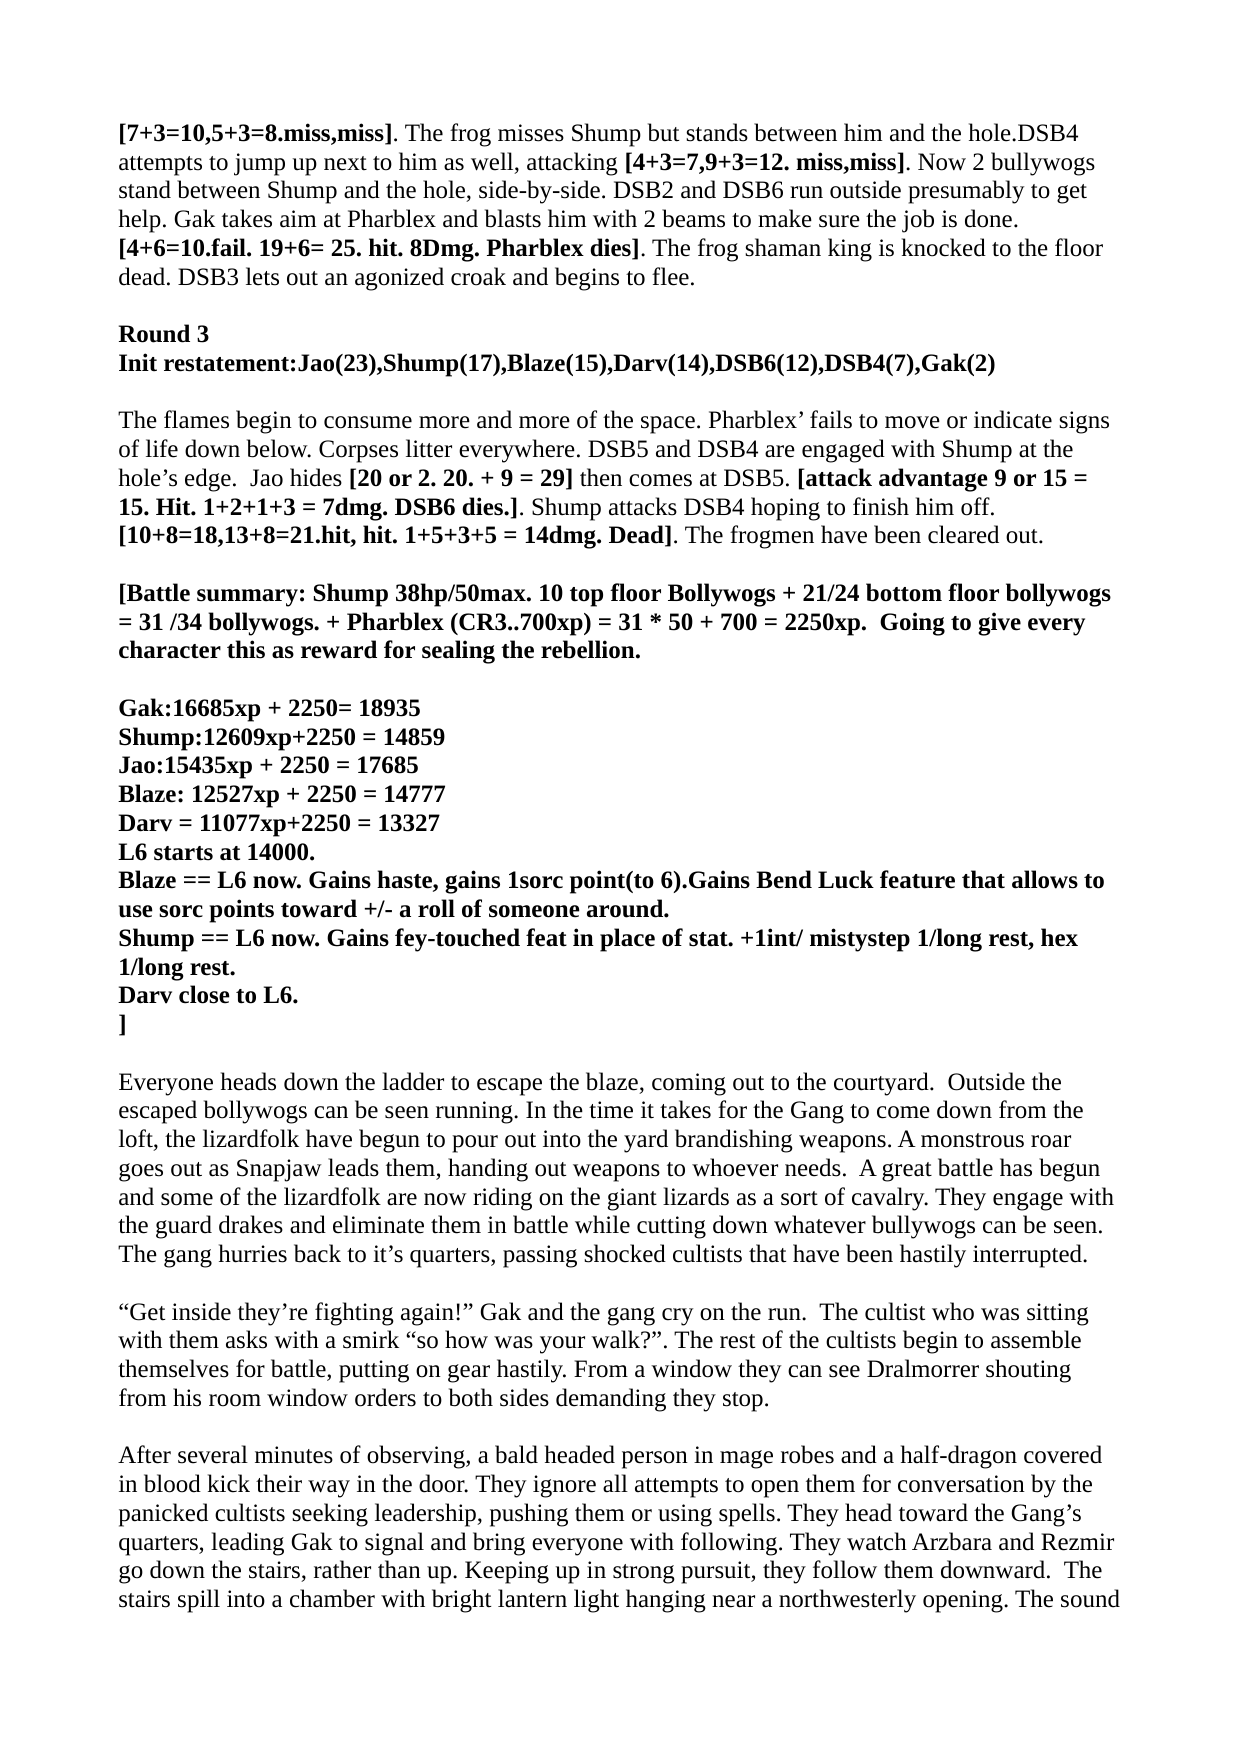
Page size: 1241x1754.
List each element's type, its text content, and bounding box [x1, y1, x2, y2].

text Darv close to L6. [118, 981, 1122, 1009]
text The flames begin to consume more and more of the space. Pharblex’ fails to move or indicate signs of life down below. Corpses litter everywhere. DSB5 and DSB4 are engaged with Shump at the hole’s edge. Jao hides [20 or 2. 20. + 9 = 29] then comes at DSB5. [attack advantage 9 or 15 = 15. Hit. 1+2+1+3 = 7dmg. DSB6 dies.]. Shump attacks DSB4 hoping to finish him off. [10+8=18,13+8=21.hit, hit. 1+5+3+5 = 14dmg. Dead]. The frogmen have been cleared out. [118, 406, 1122, 549]
text ] [118, 1009, 1122, 1038]
text Init restatement:Jao(23),Shump(17),Blaze(15),Darv(14),DSB6(12),DSB4(7),Gak(2) [118, 348, 1122, 377]
text Everyone heads down the ladder to escape the blaze, coming out to the courtyard. Outside the escaped bollywogs can be seen running. In the time it takes for the Gang to come down from the loft, the lizardfolk have begun to pour out into the yard brandishing weapons. A monstrous roar goes out as Snapjaw leads them, handing out weapons to whoever needs. A great battle has begun and some of the lizardfolk are now riding on the giant lizards as a sort of cavalry. They engage with the guard drakes and eliminate them in battle while cutting down whatever bullywogs can be seen. The gang hurries back to it’s quarters, passing shocked cultists that have been hastily interrupted. [118, 1067, 1122, 1268]
text L6 starts at 14000. [118, 837, 1122, 866]
text [Battle summary: Shump 38hp/50max. 10 top floor Bollywogs + 21/24 bottom floor bollywogs = 31 /34 bollywogs. + Pharblex (CR3..700xp) = 31 * 50 + 700 = 2250xp. Going to give every character this as reward for sealing the rebellion. [118, 578, 1122, 664]
text [7+3=10,5+3=8.miss,miss]. The frog misses Shump but stands between him and the hole.DSB4 attempts to jump up next to him as well, attacking [4+3=7,9+3=12. miss,miss]. Now 2 bullywogs stand between Shump and the hole, side-by-side. DSB2 and DSB6 run outside presumably to get help. Gak takes aim at Pharblex and blasts him with 2 beams to make sure the job is done. [4+6=10.fail. 19+6= 25. hit. 8Dmg. Pharblex dies]. The frog shaman king is knocked to the floor dead. DSB3 lets out an agonized croak and begins to flee. [118, 118, 1122, 291]
text Shump == L6 now. Gains fey-touched feat in place of stat. +1int/ mistystep 1/long rest, hex 1/long rest. [118, 923, 1122, 981]
text Jao:15435xp + 2250 = 17685 [118, 751, 1122, 779]
text After several minutes of observing, a bald headed person in mage robes and a half-dragon covered in blood kick their way in the door. They ignore all attempts to open them for conversation by the panicked cultists seeking leadership, pushing them or using spells. They head toward the Gang’s quarters, leading Gak to signal and bring everyone with following. They watch Arzbara and Rezmir go down the stairs, rather than up. Keeping up in strong pursuit, they follow them downward. The stairs spill into a chamber with bright lantern light hanging near a northwesterly opening. The sound [118, 1441, 1122, 1613]
text “Get inside they’re fighting again!” Gak and the gang cry on the run. The cultist who was sitting with them asks with a smirk “so how was your walk?”. The rest of the cultists begin to assemble themselves for battle, putting on gear hastily. From a window they can see Dralmorrer shouting from his room window orders to both sides demanding they stop. [118, 1297, 1122, 1412]
text Shump:12609xp+2250 = 14859 [118, 722, 1122, 751]
text Darv = 11077xp+2250 = 13327 [118, 808, 1122, 837]
text Blaze: 12527xp + 2250 = 14777 [118, 779, 1122, 808]
text Blaze == L6 now. Gains haste, gains 1sorc point(to 6).Gains Bend Luck feature that allows to use sorc points toward +/- a roll of someone around. [118, 866, 1122, 923]
text Round 3 [118, 319, 1122, 348]
text Gak:16685xp + 2250= 18935 [118, 693, 1122, 722]
